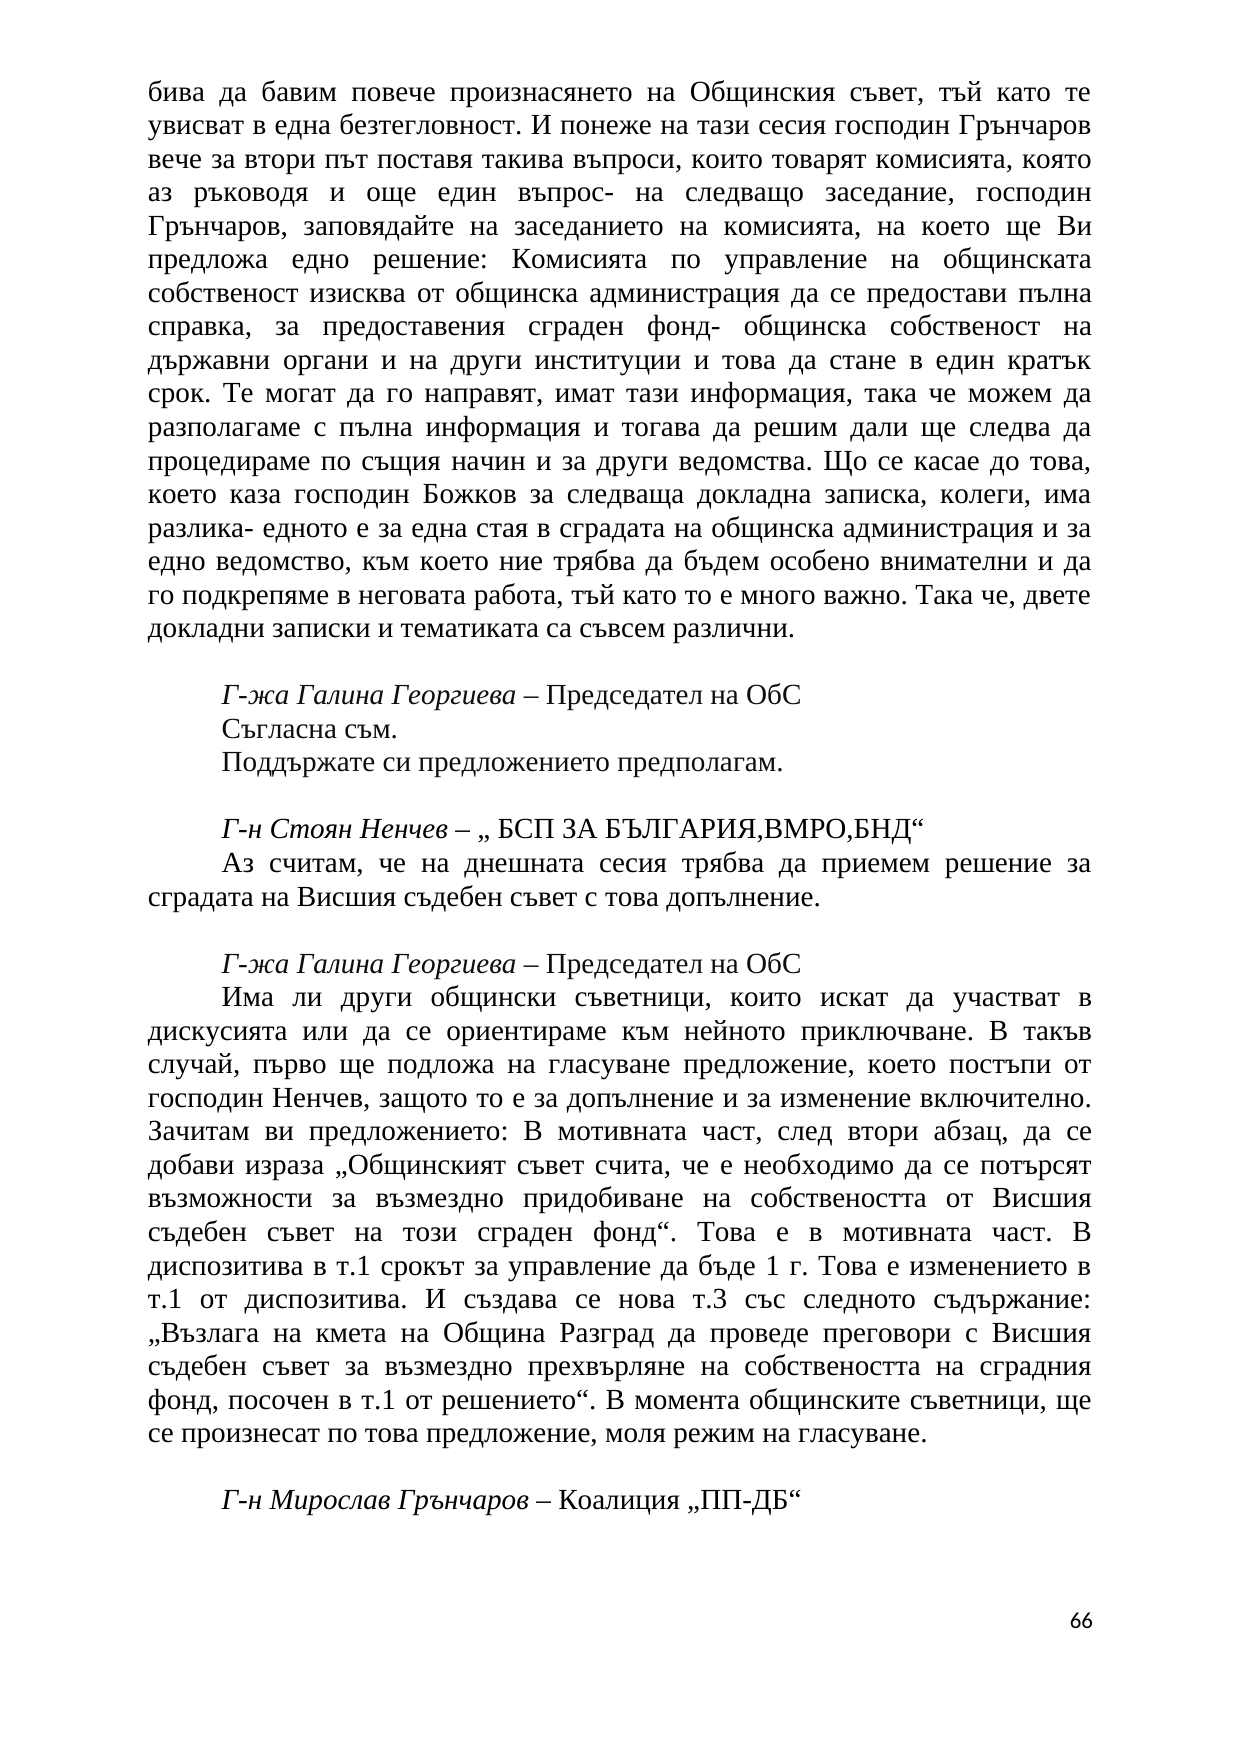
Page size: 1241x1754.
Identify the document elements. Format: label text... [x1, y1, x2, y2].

text Поддържате си предложението предполагам. [148, 744, 1093, 778]
text Аз считам, че на днешната сесия трябва да приемем решение за сградата на Висшия съдебен съвет с това допълнение. [148, 845, 1093, 912]
text Има ли други общински съветници, които искат да участват в дискусията или да се ориентираме към нейното приключване. В такъв случай, първо ще подложа на гласуване предложение, което постъпи от господин Ненчев, защото то е за допълнение и за изменение включително. Зачитам ви предложението: В мотивната част, след втори абзац, да се добави израза „Общинският съвет счита, че е необходимо да се потърсят възможности за възмездно придобиване на собствеността от Висшия съдебен съвет на този сграден фонд“. Това е в мотивната част. В диспозитива в т.1 срокът за управление да бъде 1 г. Това е изменението в т.1 от диспозитива. И създава се нова т.3 със следното съдържание: „Възлага на кмета на Община Разград да проведе преговори с Висшия съдебен съвет за възмездно прехвърляне на собствеността на сградния фонд, посочен в т.1 от решението“. В момента общинските съветници, ще се произнесат по това предложение, моля режим на гласуване. [148, 979, 1093, 1449]
text Г-н Мирослав Грънчаров – Коалиция „ПП-ДБ“ [148, 1482, 1093, 1516]
text Г-жа Галина Георгиева – Председател на ОбС [148, 946, 1093, 979]
text Г-жа Галина Георгиева – Председател на ОбС [148, 677, 1093, 711]
text Г-н Стоян Ненчев – „ БСП ЗА БЪЛГАРИЯ,ВМРО,БНД“ [148, 812, 1093, 845]
text бива да бавим повече произнасянето на Общинския съвет, тъй като те увисват в една безтегловност. И понеже на тази сесия господин Грънчаров вече за втори път поставя такива въпроси, които товарят комисията, която аз ръководя и още един въпрос- на следващо заседание, господин Грънчаров, заповядайте на заседанието на комисията, на което ще Ви предложа едно решение: Комисията по управление на общинската собственост изисква от общинска администрация да се предостави пълна справка, за предоставения сграден фонд- общинска собственост на държавни органи и на други институции и това да стане в един кратък срок. Те могат да го направят, имат тази информация, така че можем да разполагаме с пълна информация и тогава да решим дали ще следва да процедираме по същия начин и за други ведомства. Що се касае до това, което каза господин Божков за следваща докладна записка, колеги, има разлика- едното е за една стая в сградата на общинска администрация и за едно ведомство, към което ние трябва да бъдем особено внимателни и да го подкрепяме в неговата работа, тъй като то е много важно. Така че, двете докладни записки и тематиката са съвсем различни. [148, 74, 1093, 644]
text Съгласна съм. [148, 711, 1093, 744]
